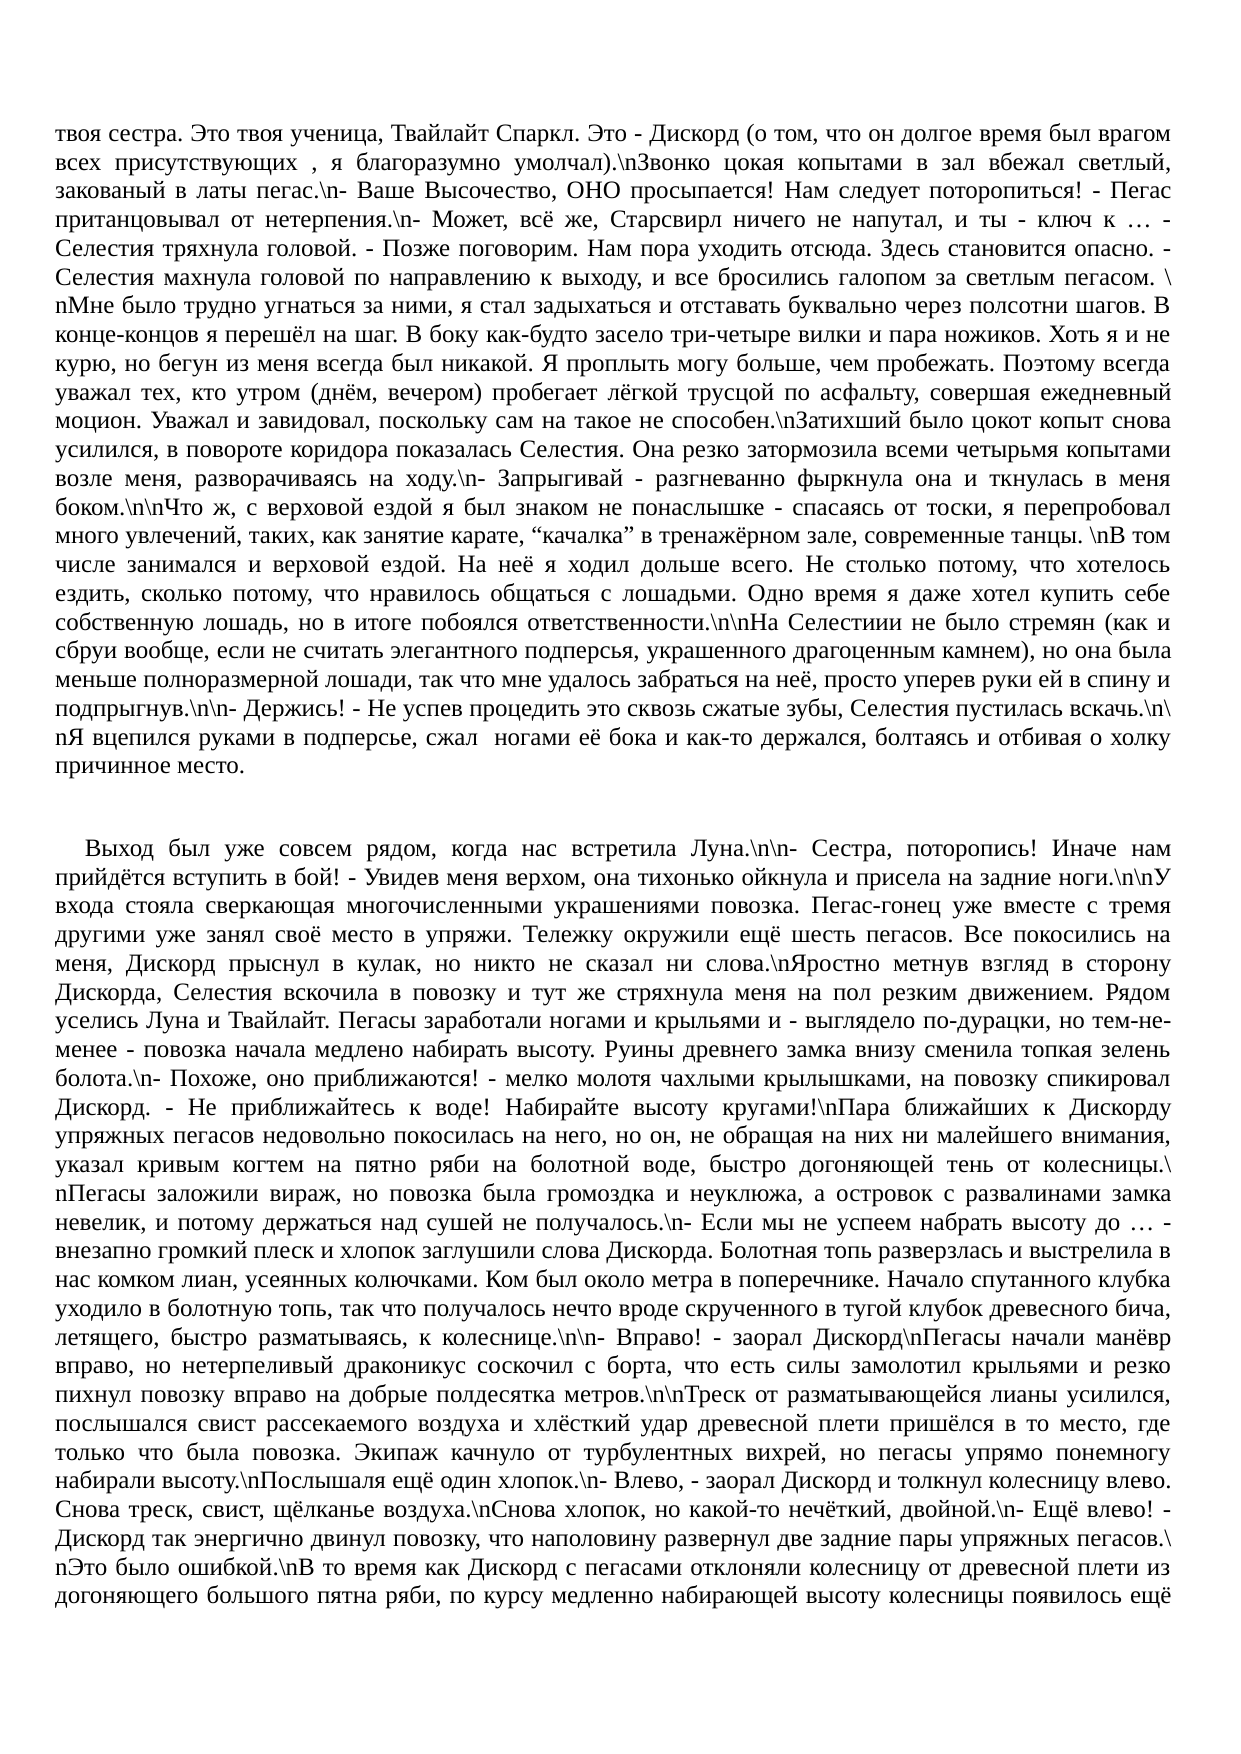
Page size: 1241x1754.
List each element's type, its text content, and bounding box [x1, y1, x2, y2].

text Выход был уже совсем рядом, когда нас встретила Луна.\n\n- Сестра, поторопись! Иначе нам прийдётся вступить в бой! - Увидев меня верхом, она тихонько ойкнула и присела на задние ноги.\n\nУ входа стояла сверкающая многочисленными украшениями повозка. Пегас-гонец уже вместе с тремя другими уже занял своё место в упряжи. Тележку окружили ещё шесть пегасов. Все покосились на меня, Дискорд прыснул в кулак, но никто не сказал ни слова.\nЯростно метнув взгляд в сторону Дискорда, Селестия вскочила в повозку и тут же стряхнула меня на пол резким движением. Рядом уселись Луна и Твайлайт. Пегасы заработали ногами и крыльями и - выглядело по-дурацки, но тем-не-менее - повозка начала медлено набирать высоту. Руины древнего замка внизу сменила топкая зелень болота.\n- Похоже, оно приближаются! - мелко молотя чахлыми крылышками, на повозку спикировал Дискорд. - Не приближайтесь к воде! Набирайте высоту кругами!\nПара ближайших к Дискорду упряжных пегасов недовольно покосилась на него, но он, не обращая на них ни малейшего внимания, указал кривым когтем на пятно ряби на болотной воде, быстро догоняющей тень от колесницы.\nПегасы заложили вираж, но повозка была громоздка и неуклюжа, а островок с развалинами замка невелик, и потому держаться над сушей не получалось.\n- Если мы не успеем набрать высоту до … - внезапно громкий плеск и хлопок заглушили слова Дискорда. Болотная топь разверзлась и выстрелила в нас комком лиан, усеянных колючками. Ком был около метра в поперечнике. Начало спутанного клубка уходило в болотную топь, так что получалось нечто вроде скрученного в тугой клубок древесного бича, летящего, быстро разматываясь, к колеснице.\n\n- Вправо! - заорал Дискорд\nПегасы начали манёвр вправо, но нетерпеливый драконикус соскочил с борта, что есть силы замолотил крыльями и резко пихнул повозку вправо на добрые полдесятка метров.\n\nТреск от разматывающейся лианы усилился, послышался свист рассекаемого воздуха и хлёсткий удар древесной плети пришёлся в то место, где только что была повозка. Экипаж качнуло от турбулентных вихрей, но пегасы упрямо понемногу набирали высоту.\nПослышаля ещё один хлопок.\n- Влево, - заорал Дискорд и толкнул колесницу влево. Снова треск, свист, щёлканье воздуха.\nСнова хлопок, но какой-то нечёткий, двойной.\n- Ещё влево! - Дискорд так энергично двинул повозку, что наполовину развернул две задние пары упряжных пегасов.\nЭто было ошибкой.\nВ то время как Дискорд с пегасами отклоняли колесницу от древесной плети из догоняющего большого пятна ряби, по курсу медленно набирающей высоту колесницы появилось ещё [55, 833, 1172, 1609]
text твоя сестра. Это твоя ученица, Твайлайт Спаркл. Это - Дискорд (о том, что он долгое время был врагом всех присутствующих , я благоразумно умолчал).\nЗвонко цокая копытами в зал вбежал светлый, закованый в латы пегас.\n- Ваше Высочество, ОНО просыпается! Нам следует поторопиться! - Пегас пританцовывал от нетерпения.\n- Может, всё же, Старсвирл ничего не напутал, и ты - ключ к … - Селестия тряхнула головой. - Позже поговорим. Нам пора уходить отсюда. Здесь становится опасно. - Селестия махнула головой по направлению к выходу, и все бросились галопом за светлым пегасом. \nМне было трудно угнаться за ними, я стал задыхаться и отставать буквально через полсотни шагов. В конце-концов я перешёл на шаг. В боку как-будто засело три-четыре вилки и пара ножиков. Хоть я и не курю, но бегун из меня всегда был никакой. Я проплыть могу больше, чем пробежать. Поэтому всегда уважал тех, кто утром (днём, вечером) пробегает лёгкой трусцой по асфальту, совершая ежедневный моцион. Уважал и завидовал, поскольку сам на такое не способен.\nЗатихший было цокот копыт снова усилился, в повороте коридора показалась Селестия. Она резко затормозила всеми четырьмя копытами возле меня, разворачиваясь на ходу.\n- Запрыгивай - разгневанно фыркнула она и ткнулась в меня боком.\n\nЧто ж, с верховой ездой я был знаком не понаслышке - спасаясь от тоски, я перепробовал много увлечений, таких, как занятие карате, “качалка” в тренажёрном зале, современные танцы. \nВ том числе занимался и верховой ездой. На неё я ходил дольше всего. Не столько потому, что хотелось ездить, сколько потому, что нравилось общаться с лошадьми. Одно время я даже хотел купить себе собственную лошадь, но в итоге побоялся ответственности.\n\nНа Селестиии не было стремян (как и сбруи вообще, если не считать элегантного подперсья, украшенного драгоценным камнем), но она была меньше полноразмерной лошади, так что мне удалось забраться на неё, просто уперев руки ей в спину и подпрыгнув.\n\n- Держись! - Не успев процедить это сквозь сжатые зубы, Селестия пустилась вскачь.\n\nЯ вцепился руками в подперсье, сжал ногами её бока и как-то держался, болтаясь и отбивая о холку причинное место. [55, 118, 1172, 779]
